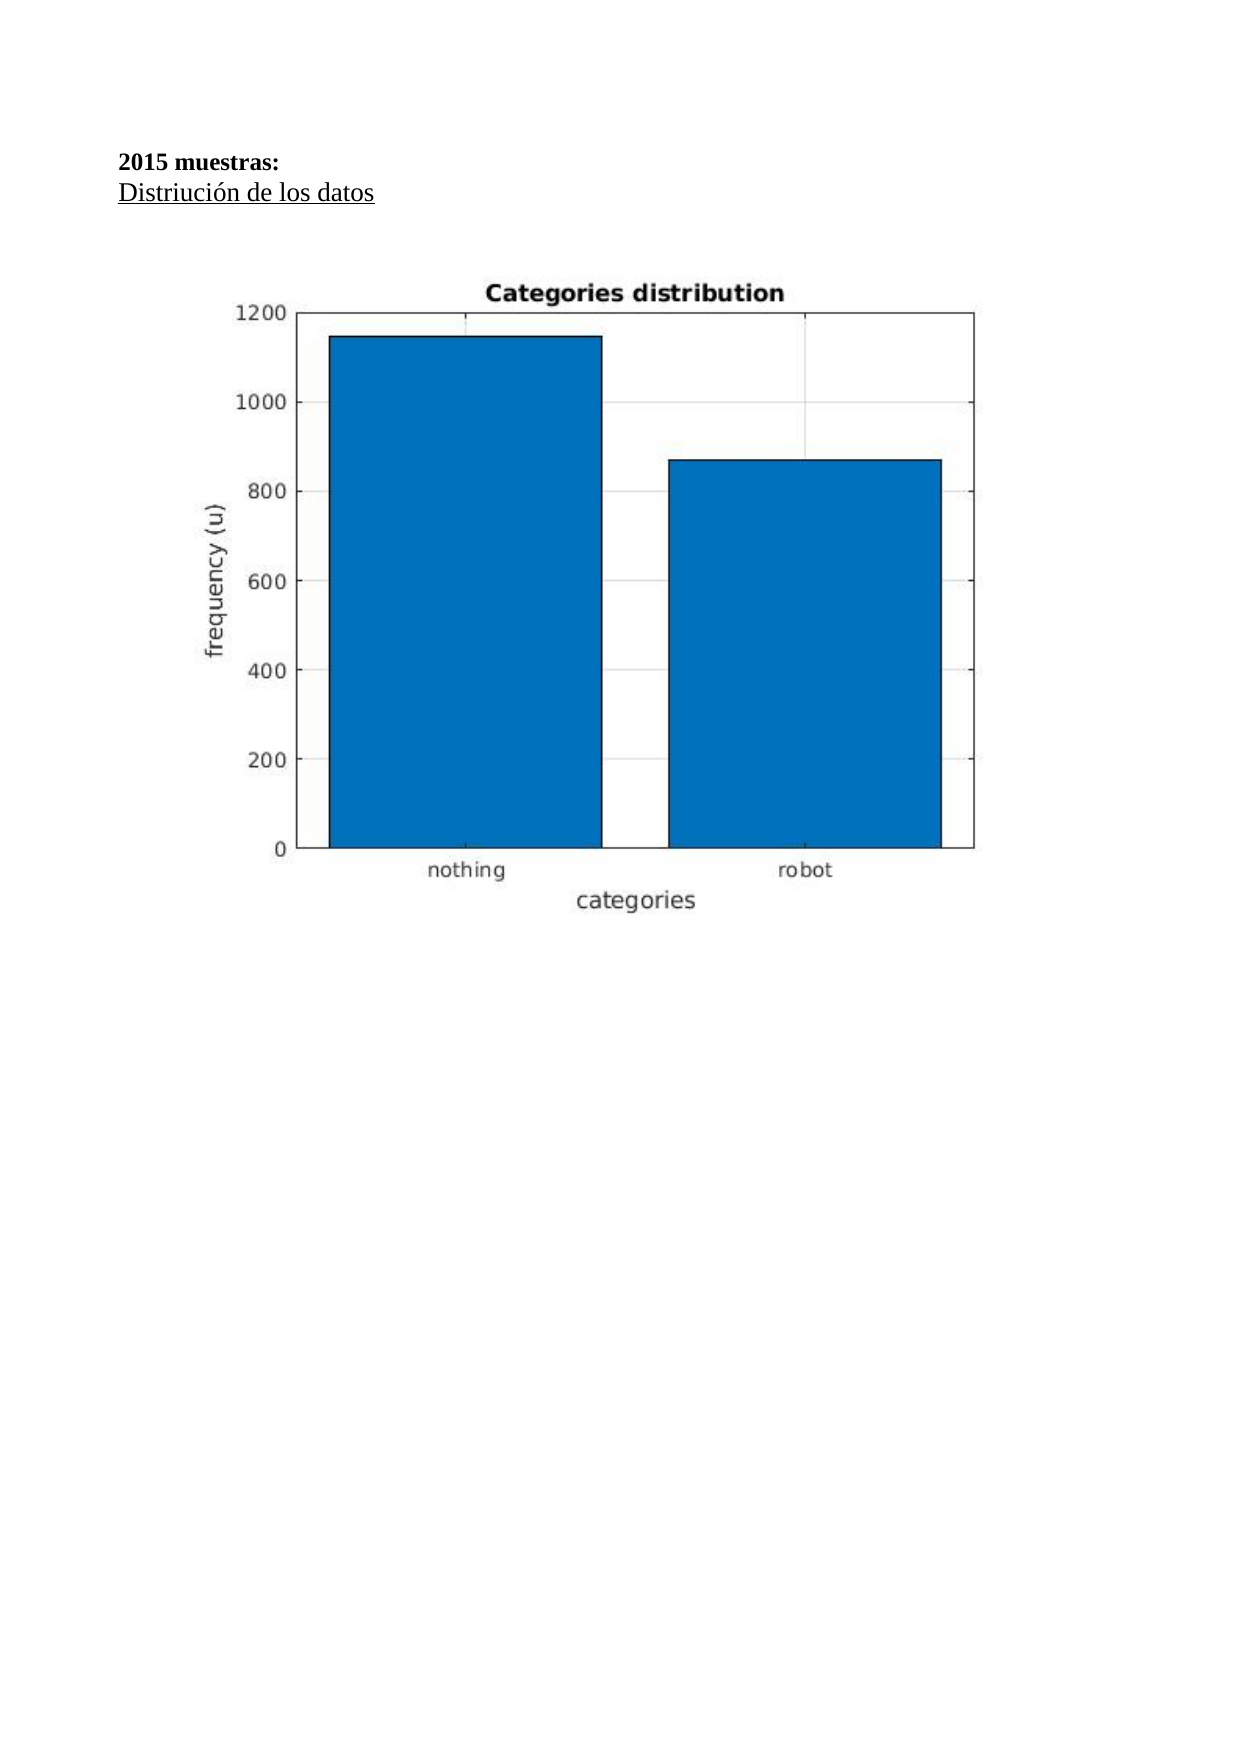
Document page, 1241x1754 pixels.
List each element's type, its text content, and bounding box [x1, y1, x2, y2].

text Distriución de los datos [118, 176, 1122, 207]
picture [182, 264, 1058, 921]
text 2015 muestras: [118, 147, 1122, 176]
